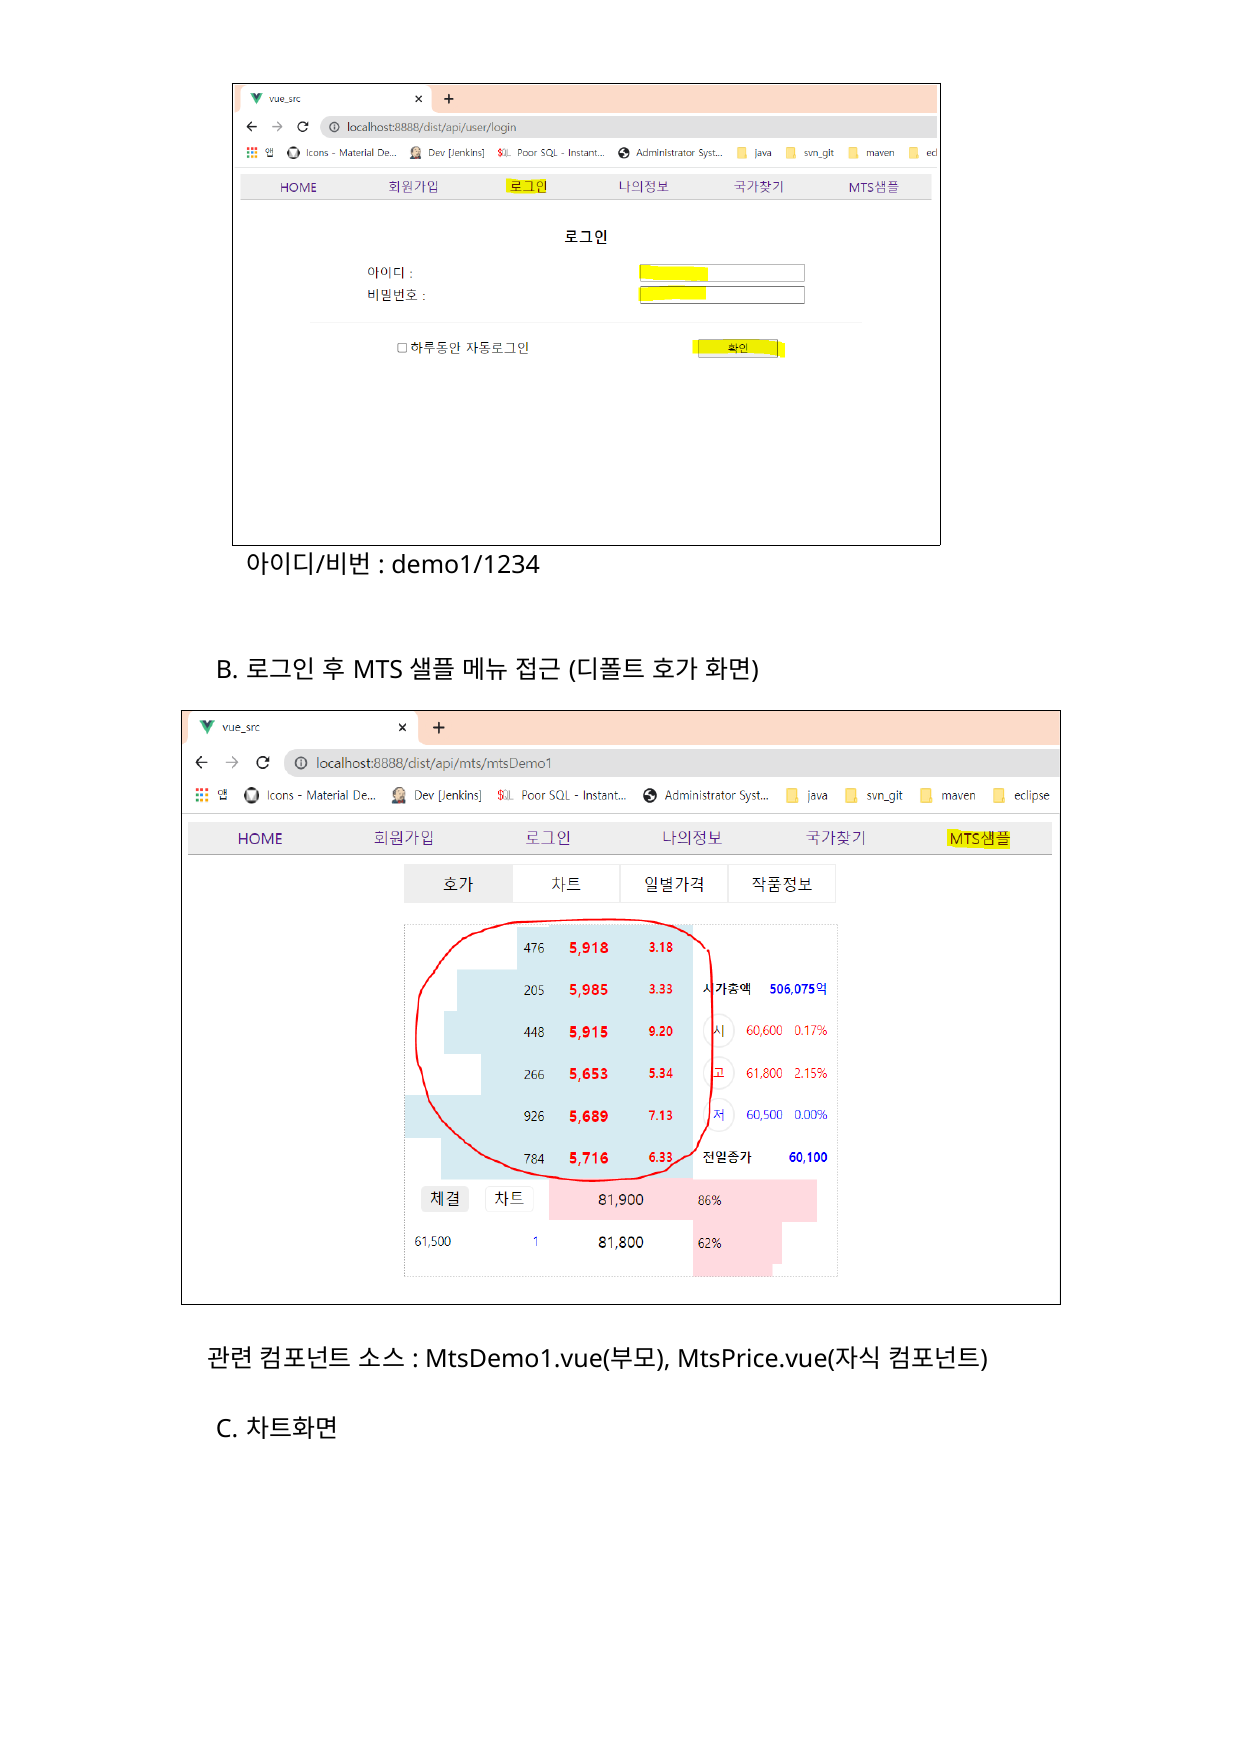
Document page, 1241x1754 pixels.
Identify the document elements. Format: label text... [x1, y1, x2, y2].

text 관련 컴포넌트 소스 : MtsDemo1.vue(부모), MtsPrice.vue(자식 컴포넌트) [59, 1338, 1181, 1375]
list 아이디/비번 : demo1/1234 [209, 59, 1181, 581]
list 로그인 후 MTS 샐플 메뉴 접근 (디폴트 호가 화면) [209, 649, 1181, 685]
picture [182, 711, 1060, 1304]
picture [234, 85, 937, 542]
list 차트화면 [209, 1409, 1181, 1445]
